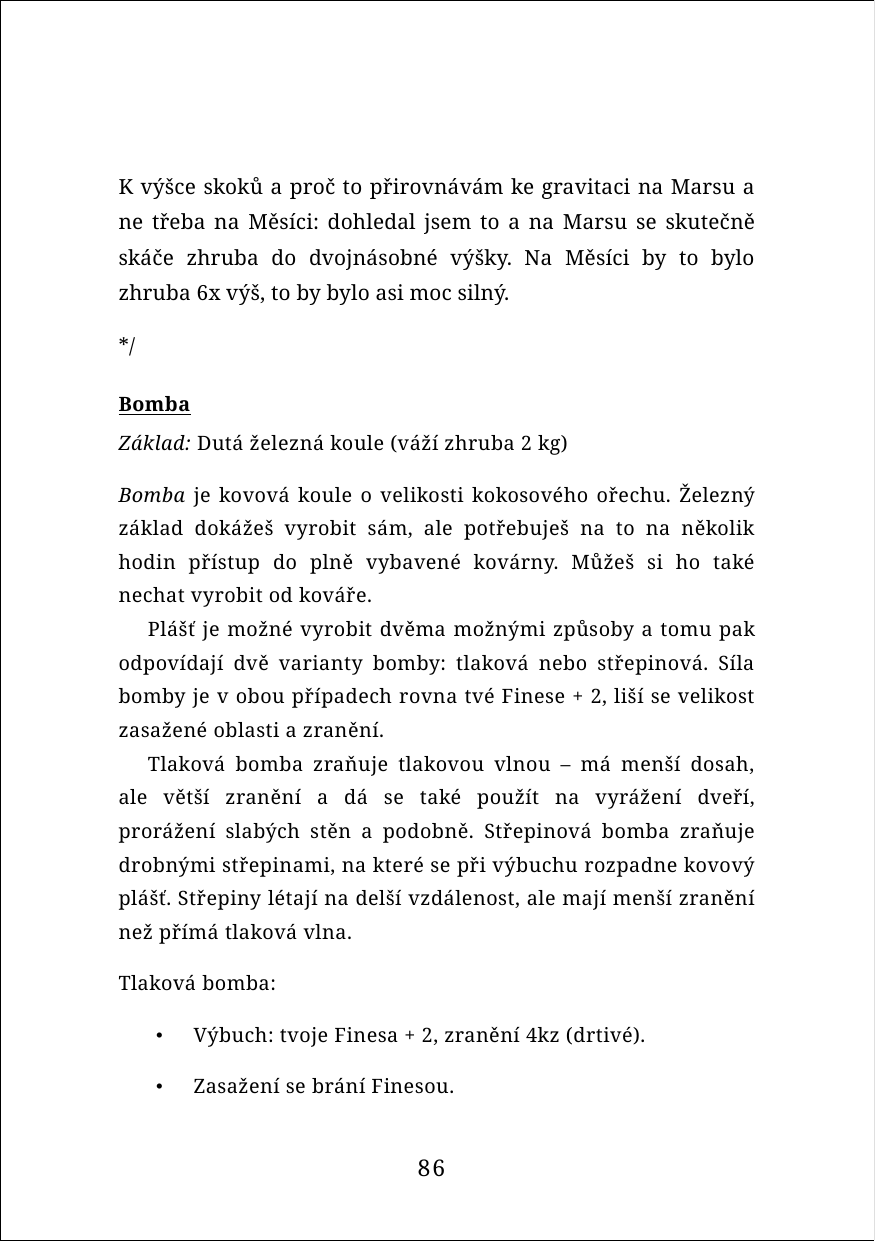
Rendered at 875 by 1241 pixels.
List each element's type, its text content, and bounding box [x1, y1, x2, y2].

list Zasažení se brání Finesou. [156, 1072, 756, 1099]
text */ [118, 332, 756, 360]
text Bomba je kovová koule o velikosti kokosového ořechu. Železný základ dokážeš vyrobit sám, ale potřebuješ na to na několik hodin přístup do plně vybavené kovárny. Můžeš si ho také nechat vyrobit od kováře. Plášť je možné vyrobit dvěma možnými způsoby a tomu pak odpovídají dvě varianty bomby: tlaková nebo střepinová. Síla bomby je v obou případech rovna tvé Finese + 2, liší se velikost zasažené oblasti a zranění. Tlaková bomba zraňuje tlakovou vlnou – má menší dosah, ale větší zranění a dá se také použít na vyrážení dveří, prorážení slabých stěn a podobně. Střepinová bomba zraňuje drobnými střepinami, na které se při výbuchu rozpadne kovový plášť. Střepiny létají na delší vzdálenost, ale mají menší zranění než přímá tlaková vlna. [118, 481, 756, 945]
text Tlaková bomba: [118, 969, 756, 997]
list Výbuch: tvoje Finesa + 2, zranění 4kz (drtivé). [156, 1021, 756, 1048]
text Základ: Dutá železná koule (váží zhruba 2 kg) [118, 429, 756, 456]
subtitle Bomba [118, 391, 756, 418]
text K výšce skoků a proč to přirovnávám ke gravitaci na Marsu a ne třeba na Měsíci: dohledal jsem to a na Marsu se skutečně skáče zhruba do dvojnásobné výšky. Na Měsíci by to bylo zhruba 6x výš, to by bylo asi moc silný. [118, 172, 756, 307]
